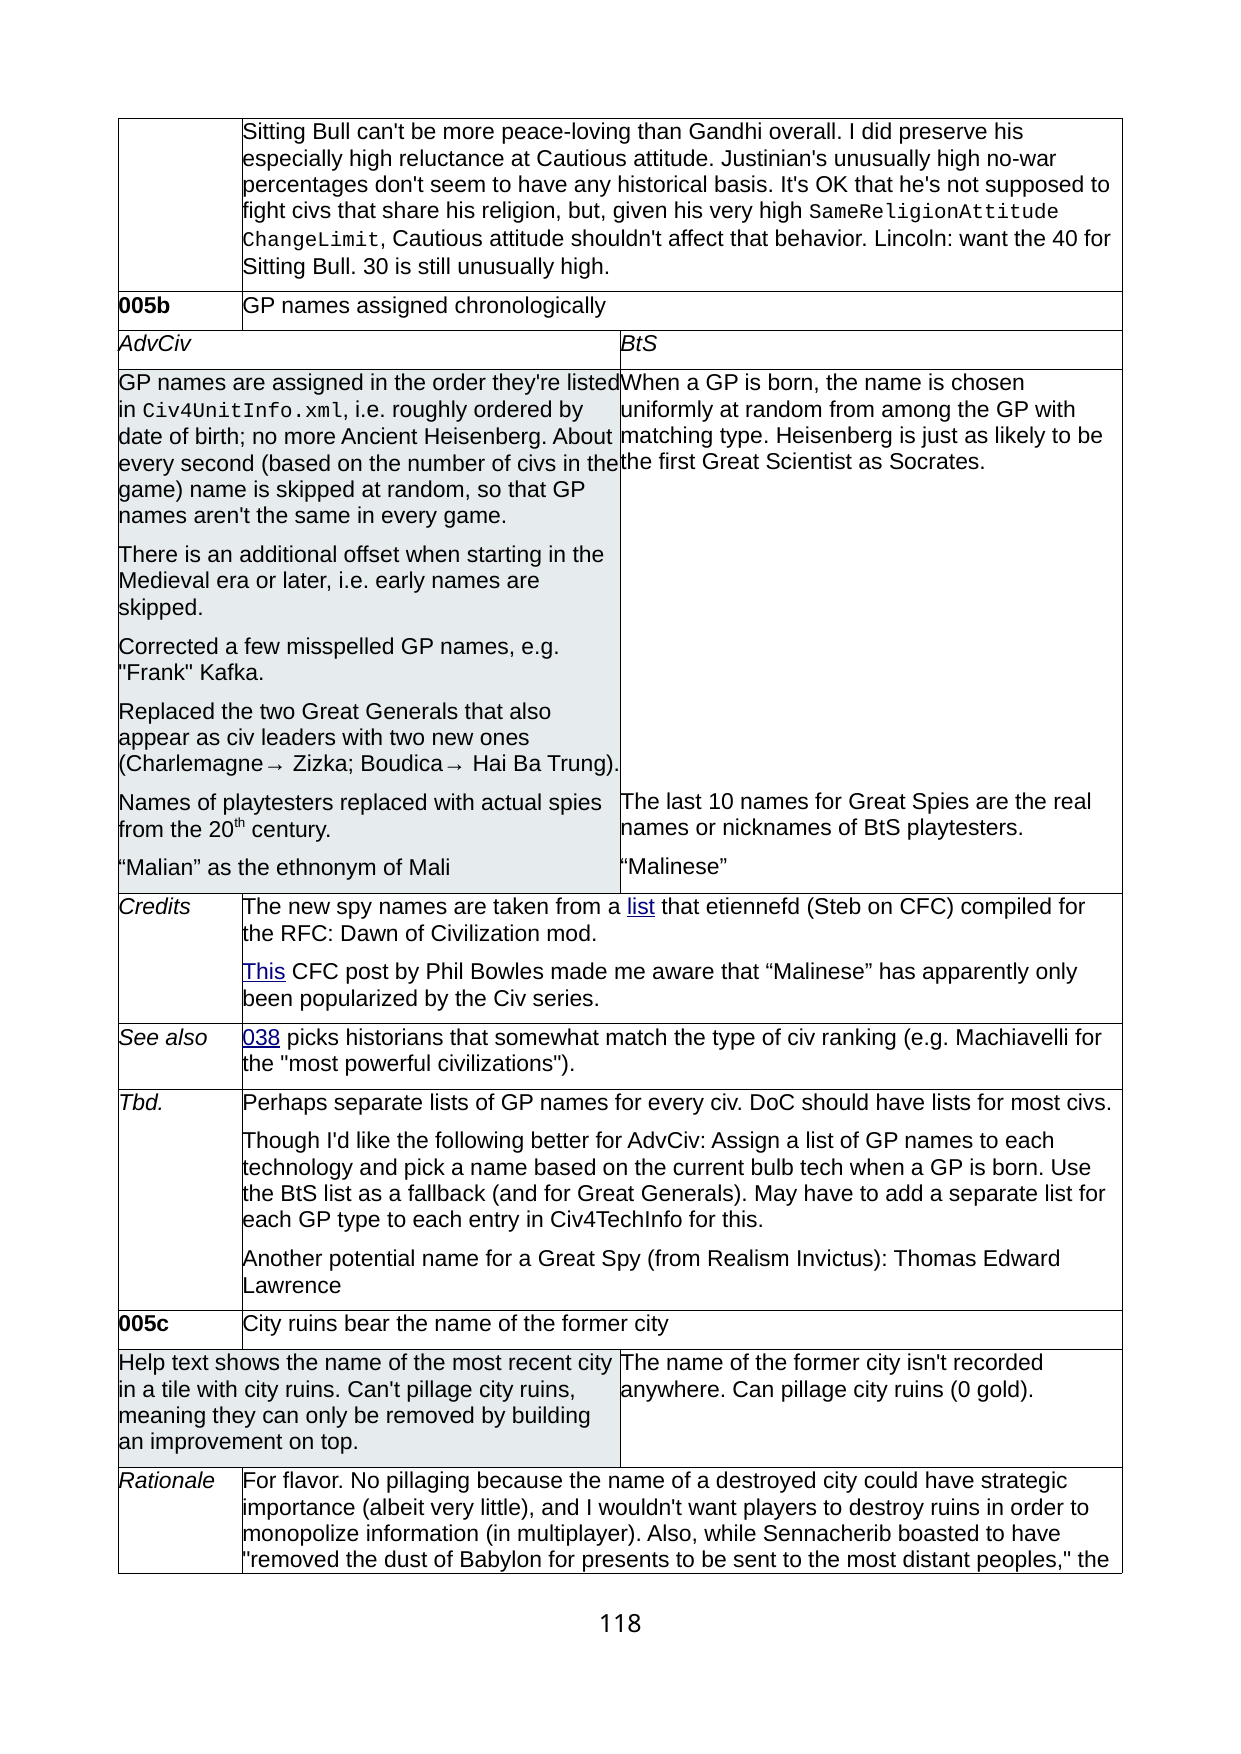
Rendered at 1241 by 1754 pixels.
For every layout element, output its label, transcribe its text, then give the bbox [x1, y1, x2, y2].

table_cell Tbd. [119, 1090, 242, 1310]
table_cell [119, 119, 242, 291]
table_cell The name of the former city isn't recorded anywhere. Can pillage city ruins (0 gold). [621, 1350, 1122, 1467]
table_cell 005c [119, 1311, 242, 1349]
table_cell GP names are assigned in the order they're listed in Civ4UnitInfo.xml, i.e. roughly ordered by date of birth; no more Ancient Heisenberg. About every second (based on the number of civs in the game) name is skipped at random, so that GP names aren't the same in every game. There is an additional offset when starting in the Medieval era or later, i.e. early names are skipped. Corrected a few misspelled GP names, e.g. "Frank" Kafka. Replaced the two Great Generals that also appear as civ leaders with two new ones (Charlemagne→ Zizka; Boudica→ Hai Ba Trung). Names of playtesters replaced with actual spies from the 20th century. “Malian” as the ethnonym of Mali [119, 370, 620, 893]
table_cell When a GP is born, the name is chosen uniformly at random from among the GP with matching type. Heisenberg is just as likely to be the first Great Scientist as Socrates. The last 10 names for Great Spies are the real names or nicknames of BtS playtesters. “Malinese” [621, 370, 1122, 893]
table_cell City ruins bear the name of the former city [243, 1311, 1122, 1349]
table_cell See also [119, 1024, 242, 1088]
table_cell 005b [119, 292, 242, 330]
table_cell The new spy names are taken from a list that etiennefd (Steb on CFC) compiled for the RFC: Dawn of Civilization mod. This CFC post by Phil Bowles made me aware that “Malinese” has apparently only been popularized by the Civ series. [243, 894, 1122, 1023]
table_cell For flavor. No pillaging because the name of a destroyed city could have strategic importance (albeit very little), and I wouldn't want players to destroy ruins in order to monopolize information (in multiplayer). Also, while Sennacherib boasted to have "removed the dust of Babylon for presents to be sent to the most distant peoples," the [243, 1468, 1122, 1573]
table_cell AdvCiv [119, 331, 620, 369]
table_cell Perhaps separate lists of GP names for every civ. DoC should have lists for most civs. Though I'd like the following better for AdvCiv: Assign a list of GP names to each technology and pick a name based on the current bulb tech when a GP is born. Use the BtS list as a fallback (and for Great Generals). May have to add a separate list for each GP type to each entry in Civ4TechInfo for this. Another potential name for a Great Spy (from Realism Invictus): Thomas Edward Lawrence [243, 1090, 1122, 1310]
table_cell BtS [621, 331, 1122, 369]
table_cell Sitting Bull can't be more peace-loving than Gandhi overall. I did preserve his especially high reluctance at Cautious attitude. Justinian's unusually high no-war percentages don't seem to have any historical basis. It's OK that he's not supposed to fight civs that share his religion, but, given his very high SameReligionAttitude ChangeLimit, Cautious attitude shouldn't affect that behavior. Lincoln: want the 40 for Sitting Bull. 30 is still unusually high. [243, 119, 1122, 291]
table_cell Rationale [119, 1468, 242, 1573]
table_cell GP names assigned chronologically [243, 292, 1122, 330]
table_cell Credits [119, 894, 242, 1023]
table_cell Help text shows the name of the most recent city in a tile with city ruins. Can't pillage city ruins, meaning they can only be removed by building an improvement on top. [119, 1350, 620, 1467]
table_cell 038 picks historians that somewhat match the type of civ ranking (e.g. Machiavelli for the "most powerful civilizations"). [243, 1024, 1122, 1088]
